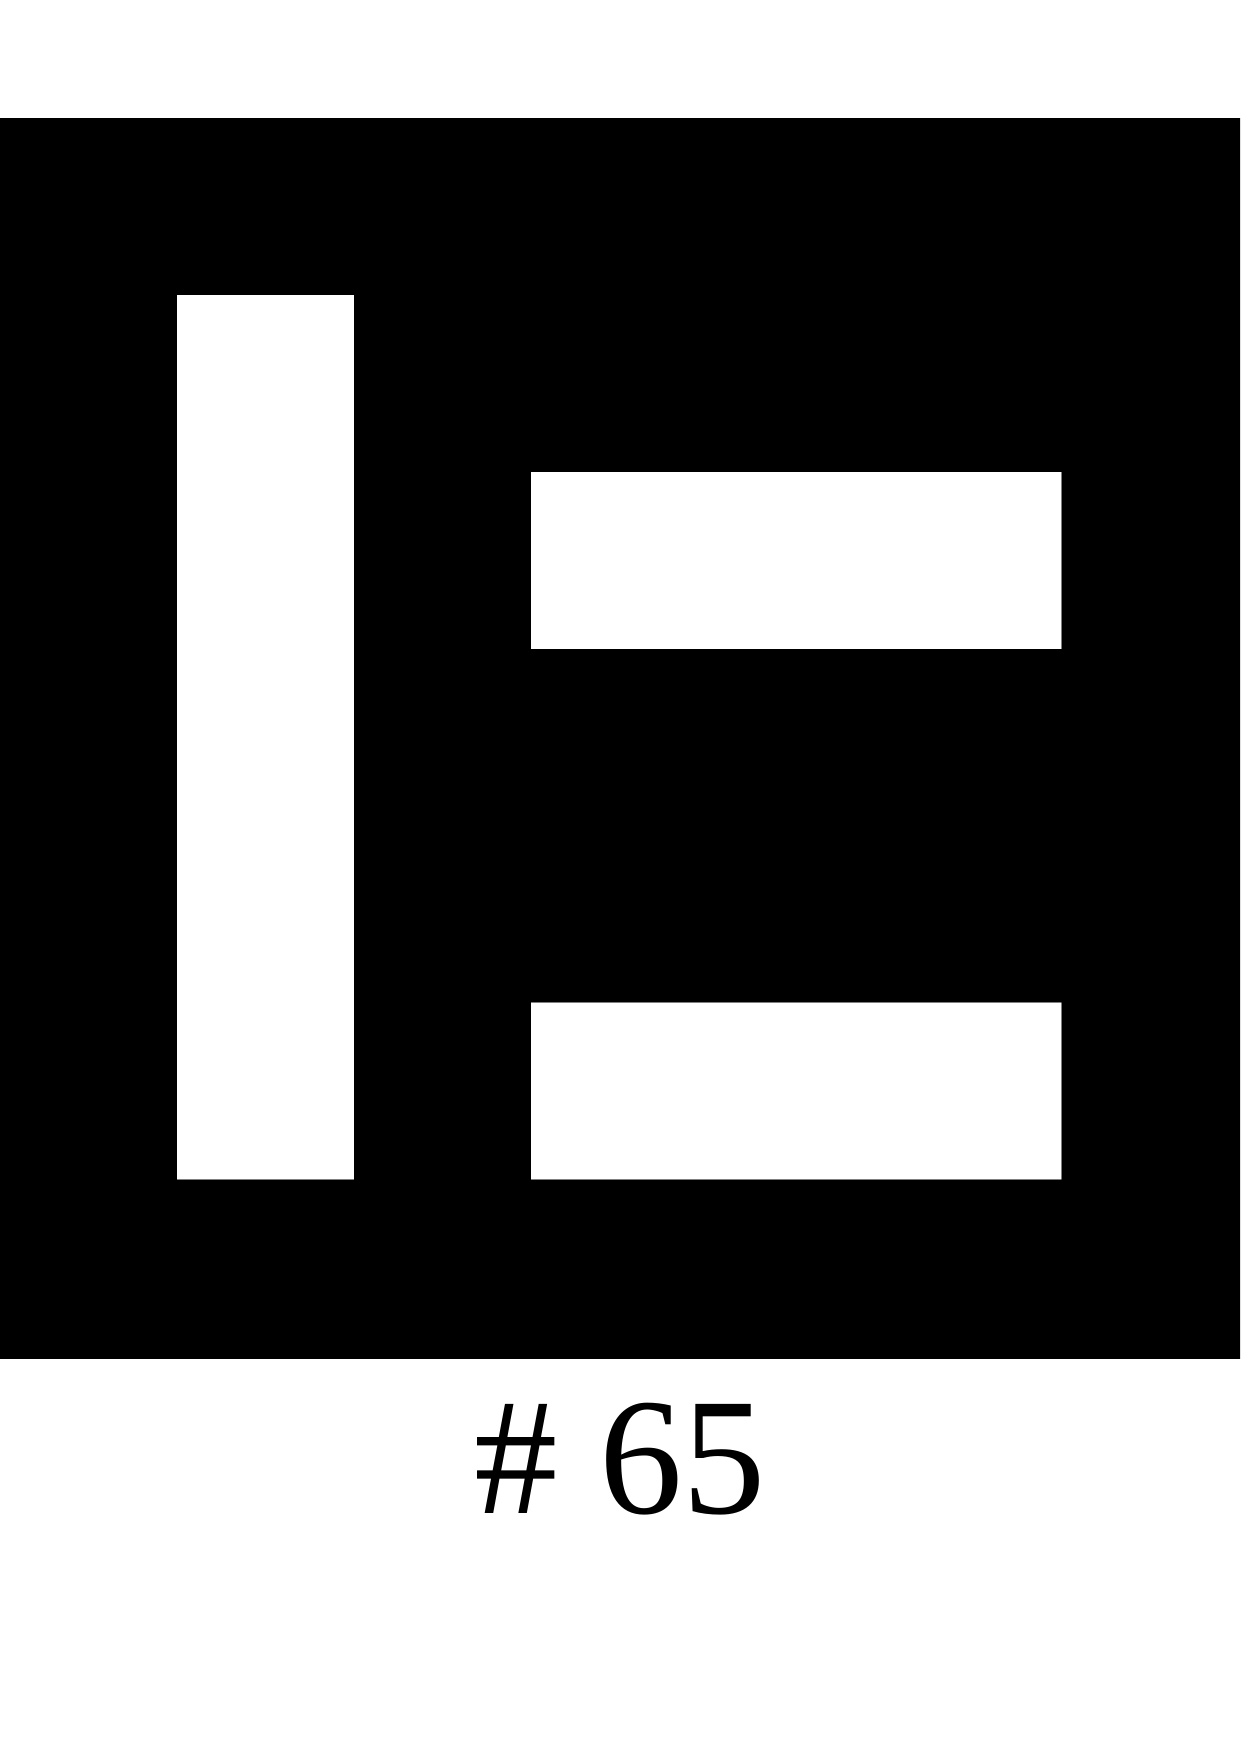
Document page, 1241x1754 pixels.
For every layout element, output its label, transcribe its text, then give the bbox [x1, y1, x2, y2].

picture [0, 118, 1241, 1359]
text # 65 [118, 1359, 1122, 1550]
